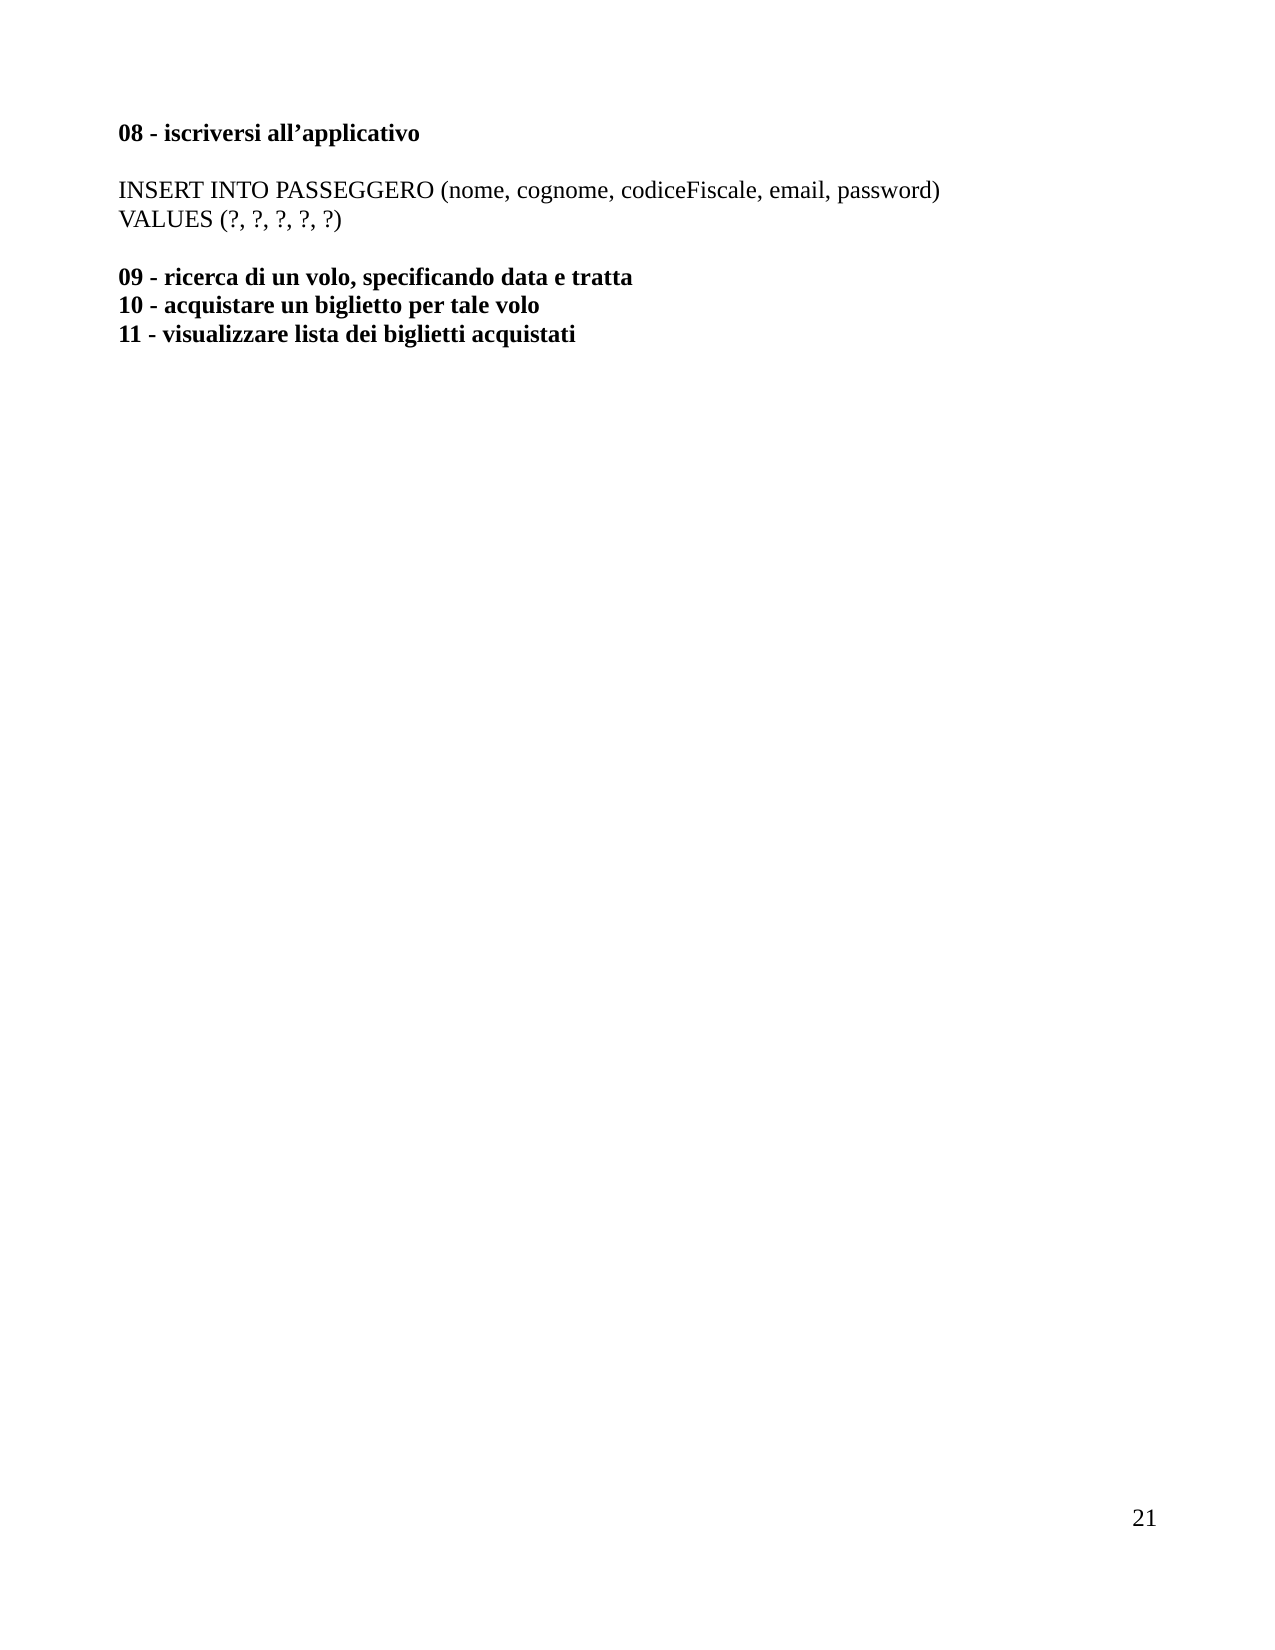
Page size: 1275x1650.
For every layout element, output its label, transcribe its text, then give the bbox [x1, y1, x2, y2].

text 10 - acquistare un biglietto per tale volo [118, 291, 1157, 319]
text VALUES (?, ?, ?, ?, ?) [118, 204, 1157, 233]
text 11 - visualizzare lista dei biglietti acquistati [118, 319, 1157, 348]
text 08 - iscriversi all’applicativo [118, 118, 1157, 147]
text INSERT INTO PASSEGGERO (nome, cognome, codiceFiscale, email, password) [118, 176, 1157, 204]
text 09 - ricerca di un volo, specificando data e tratta [118, 262, 1157, 291]
